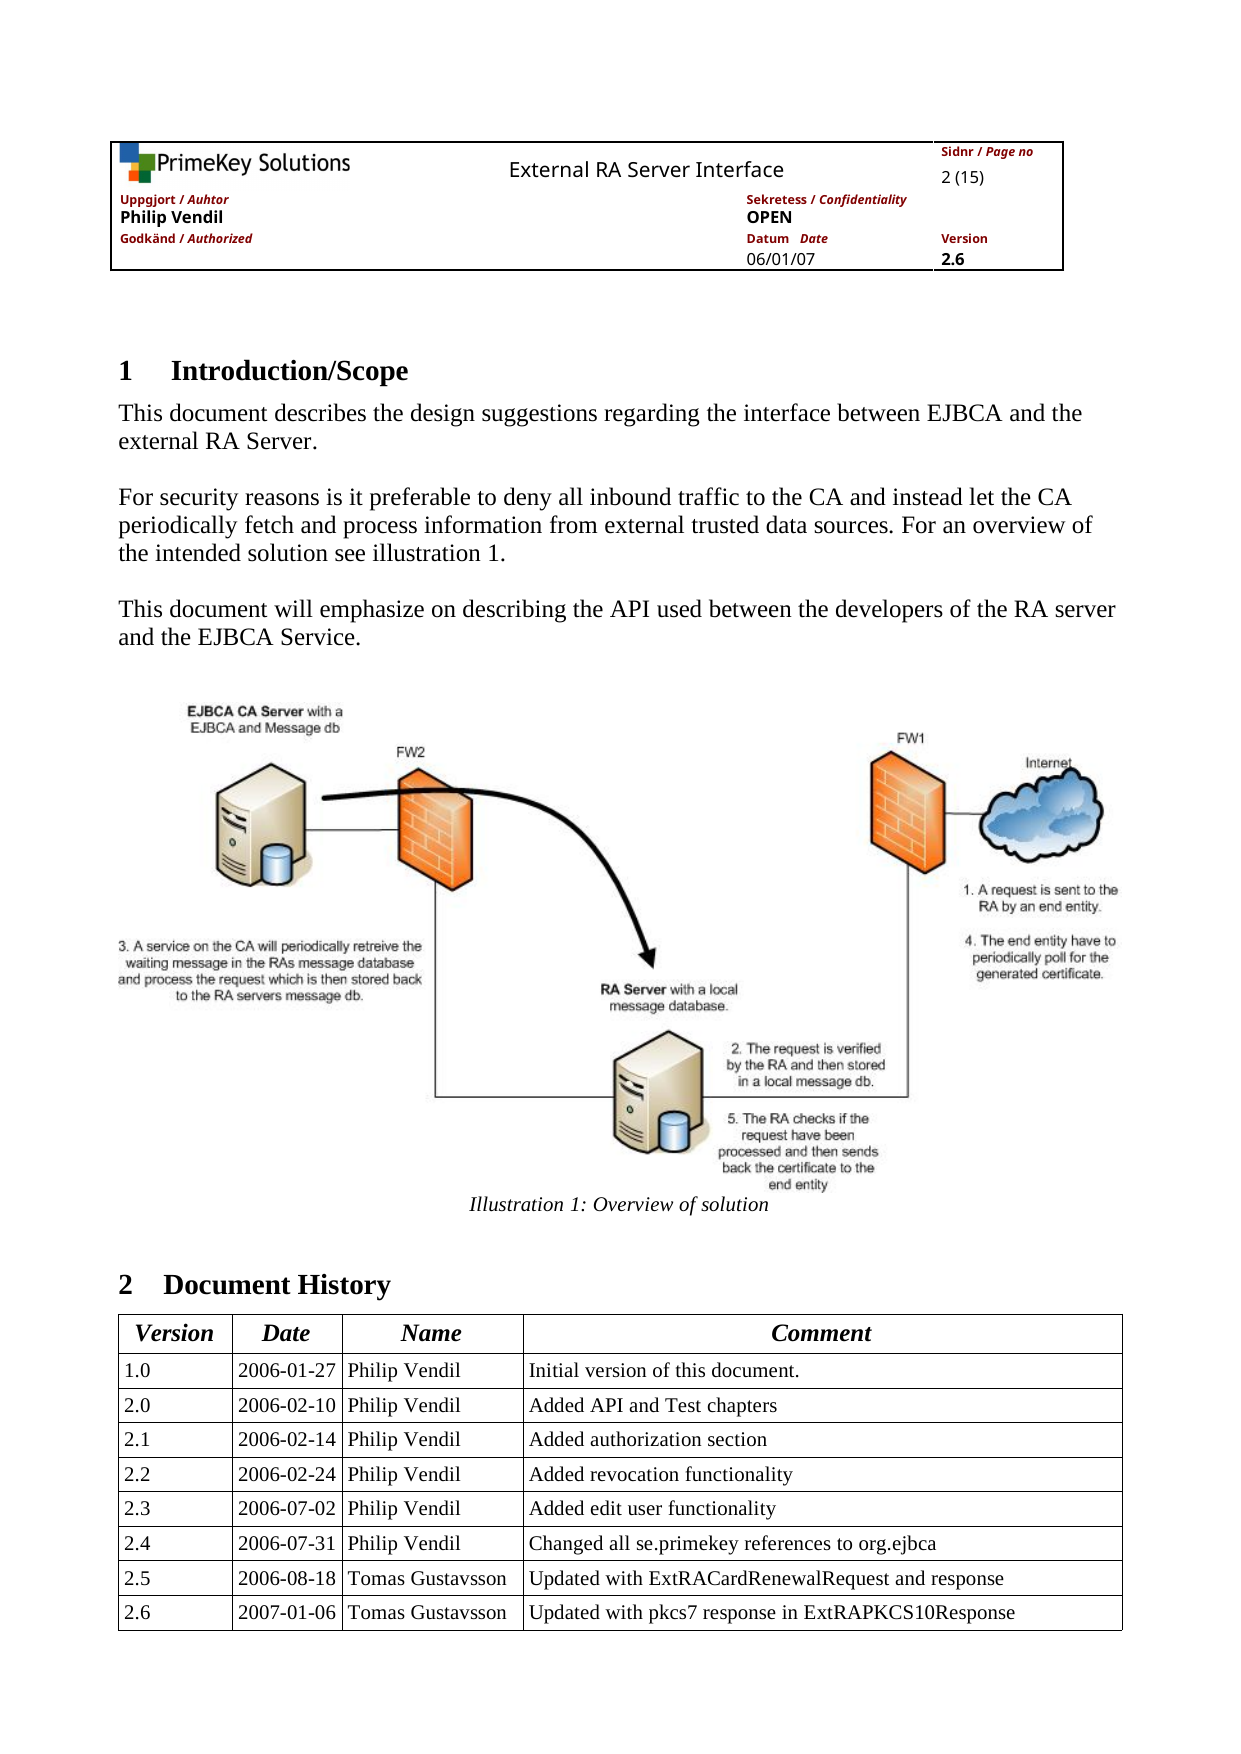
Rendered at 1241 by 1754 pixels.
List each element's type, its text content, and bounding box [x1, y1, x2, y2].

table_cell Tomas Gustavsson [343, 1596, 523, 1630]
table_cell Added authorization section [524, 1423, 1122, 1457]
table_cell 2006-02-24 [233, 1458, 342, 1491]
table_cell 2.3 [119, 1492, 232, 1526]
subtitle Document History [118, 1268, 1122, 1301]
table_cell Added edit user functionality [524, 1492, 1122, 1526]
table_cell 2006-07-31 [233, 1527, 342, 1560]
table_header Comment [524, 1315, 1122, 1353]
table_cell Initial version of this document. [524, 1354, 1122, 1388]
picture [118, 702, 1122, 1193]
table_cell 2007-01-06 [233, 1596, 342, 1630]
table_header Name [343, 1315, 523, 1353]
text For security reasons is it preferable to deny all inbound traffic to the CA and instead let the CA periodically fetch and process information from external trusted data sources. For an overview of the intended solution see illustration 1. [118, 483, 1122, 567]
table_cell 2006-02-10 [233, 1389, 342, 1422]
table_cell Philip Vendil [343, 1354, 523, 1388]
table_header Date [233, 1315, 342, 1353]
table_cell 2.1 [119, 1423, 232, 1457]
table_cell 2006-02-14 [233, 1423, 342, 1457]
table_cell 2.5 [119, 1561, 232, 1595]
table_cell Updated with pkcs7 response in ExtRAPKCS10Response [524, 1596, 1122, 1630]
table_cell Philip Vendil [343, 1458, 523, 1491]
table_cell Updated with ExtRACardRenewalRequest and response [524, 1561, 1122, 1595]
text This document will emphasize on describing the API used between the developers of the RA server and the EJBCA Service. [118, 595, 1122, 651]
table_cell 2.4 [119, 1527, 232, 1560]
table_header Version [119, 1315, 232, 1353]
table_cell 2006-08-18 [233, 1561, 342, 1595]
table_cell 1.0 [119, 1354, 232, 1388]
table_cell 2.2 [119, 1458, 232, 1491]
text This document describes the design suggestions regarding the interface between EJBCA and the external RA Server. [118, 399, 1122, 455]
table_cell Philip Vendil [343, 1389, 523, 1422]
text Illustration 1: Overview of solution [118, 1193, 1122, 1215]
subtitle Introduction/Scope [118, 354, 1122, 386]
table_cell 2006-07-02 [233, 1492, 342, 1526]
table_cell 2.0 [119, 1389, 232, 1422]
table_cell Changed all se.primekey references to org.ejbca [524, 1527, 1122, 1560]
table_cell Added API and Test chapters [524, 1389, 1122, 1422]
table_cell Added revocation functionality [524, 1458, 1122, 1491]
table_cell Philip Vendil [343, 1423, 523, 1457]
table_cell Philip Vendil [343, 1527, 523, 1560]
table_cell 2006-01-27 [233, 1354, 342, 1388]
table_cell Philip Vendil [343, 1492, 523, 1526]
table_cell Tomas Gustavsson [343, 1561, 523, 1595]
table_cell 2.6 [119, 1596, 232, 1630]
